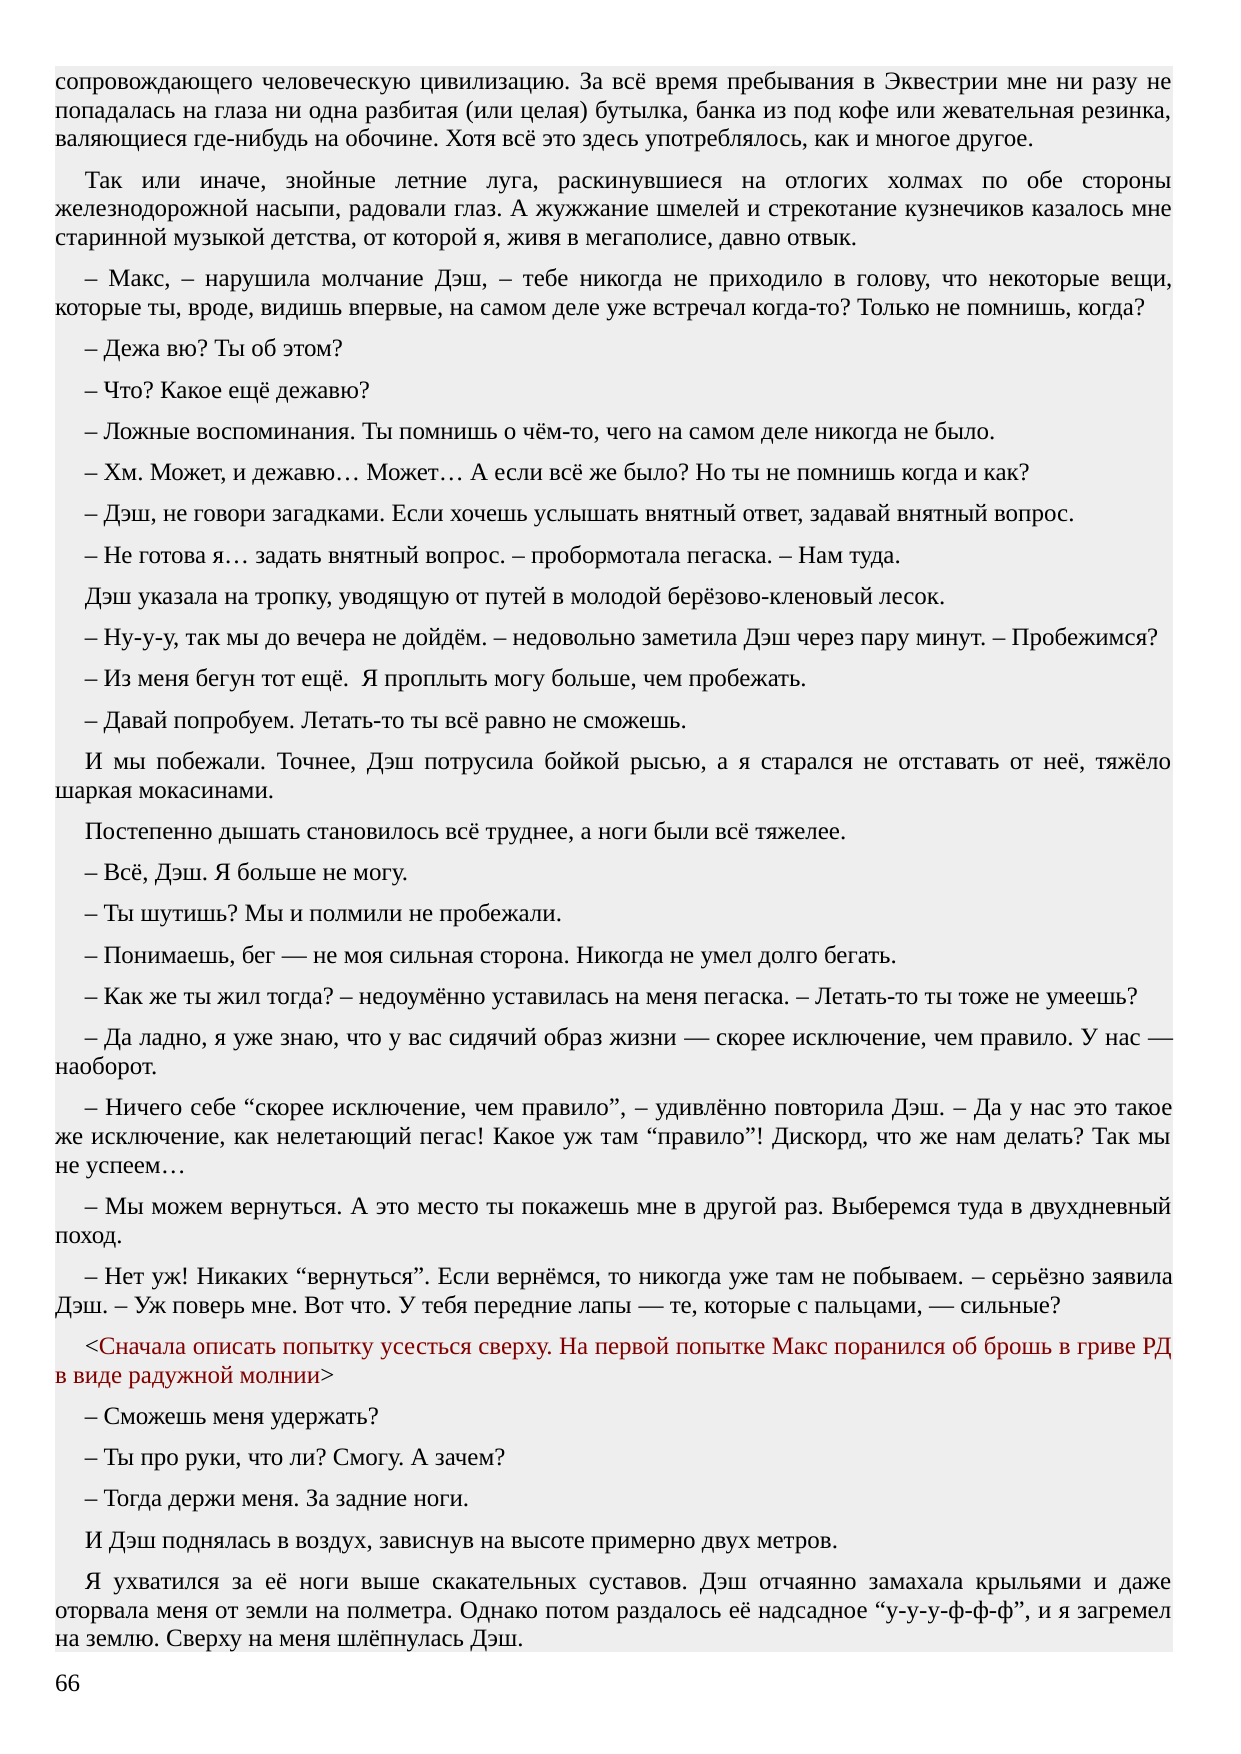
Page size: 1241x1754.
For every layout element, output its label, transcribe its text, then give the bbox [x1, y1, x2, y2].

text – Дэш, не говори загадками. Если хочешь услышать внятный ответ, задавай внятный вопрос. [55, 498, 1173, 527]
text – Из меня бегун тот ещё. Я проплыть могу больше, чем пробежать. [55, 663, 1173, 692]
text – Не готова я… задать внятный вопрос. – пробормотала пегаска. – Нам туда. [55, 540, 1173, 568]
text И Дэш поднялась в воздух, зависнув на высоте примерно двух метров. [55, 1525, 1173, 1553]
text сопровождающего человеческую цивилизацию. За всё время пребывания в Эквестрии мне ни разу не попадалась на глаза ни одна разбитая (или целая) бутылка, банка из под кофе или жевательная резинка, валяющиеся где-нибудь на обочине. Хотя всё это здесь употреблялось, как и многое другое. [55, 66, 1173, 152]
text – Понимаешь, бег — не моя сильная сторона. Никогда не умел долго бегать. [55, 940, 1173, 968]
text – Мы можем вернуться. А это место ты покажешь мне в другой раз. Выберемся туда в двухдневный поход. [55, 1191, 1173, 1248]
text Я ухватился за её ноги выше скакательных суставов. Дэш отчаянно замахала крыльями и даже оторвала меня от земли на полметра. Однако потом раздалось её надсадное “у-у-у-ф-ф-ф”, и я загремел на землю. Сверху на меня шлёпнулась Дэш. [55, 1566, 1173, 1652]
text – Ты про руки, что ли? Смогу. А зачем? [55, 1442, 1173, 1471]
text – Сможешь меня удержать? [55, 1401, 1173, 1430]
text Постепенно дышать становилось всё труднее, а ноги были всё тяжелее. [55, 816, 1173, 845]
text – Тогда держи меня. За задние ноги. [55, 1483, 1173, 1512]
text – Дежа вю? Ты об этом? [55, 333, 1173, 362]
text – Хм. Может, и дежавю… Может… А если всё же было? Но ты не помнишь когда и как? [55, 457, 1173, 486]
text – Макс, – нарушила молчание Дэш, – тебе никогда не приходило в голову, что некоторые вещи, которые ты, вроде, видишь впервые, на самом деле уже встречал когда-то? Только не помнишь, когда? [55, 263, 1173, 321]
text – Давай попробуем. Летать-то ты всё равно не сможешь. [55, 705, 1173, 733]
text – Ты шутишь? Мы и полмили не пробежали. [55, 898, 1173, 927]
text – Нет уж! Никаких “вернуться”. Если вернёмся, то никогда уже там не побываем. – серьёзно заявила Дэш. – Уж поверь мне. Вот что. У тебя передние лапы — те, которые с пальцами, — сильные? [55, 1261, 1173, 1318]
text – Что? Какое ещё дежавю? [55, 375, 1173, 403]
text <Cначала описать попытку усесться сверху. На первой попытке Макс поранился об брошь в гриве РД в виде радужной молнии> [55, 1331, 1173, 1388]
text Так или иначе, знойные летние луга, раскинувшиеся на отлогих холмах по обе стороны железнодорожной насыпи, радовали глаз. А жужжание шмелей и стрекотание кузнечиков казалось мне старинной музыкой детства, от которой я, живя в мегаполисе, давно отвык. [55, 165, 1173, 251]
text – Ложные воспоминания. Ты помнишь о чём-то, чего на самом деле никогда не было. [55, 416, 1173, 445]
text – Ничего себе “скорее исключение, чем правило”, – удивлённо повторила Дэш. – Да у нас это такое же исключение, как нелетающий пегас! Какое уж там “правило”! Дискорд, что же нам делать? Так мы не успеем… [55, 1092, 1173, 1178]
text Дэш указала на тропку, уводящую от путей в молодой берёзово-кленовый лесок. [55, 581, 1173, 610]
text – Да ладно, я уже знаю, что у вас сидячий образ жизни — скорее исключение, чем правило. У нас — наоборот. [55, 1022, 1173, 1080]
text – Всё, Дэш. Я больше не могу. [55, 857, 1173, 886]
text – Как же ты жил тогда? – недоумённо уставилась на меня пегаска. – Летать-то ты тоже не умеешь? [55, 981, 1173, 1010]
text – Ну-у-у, так мы до вечера не дойдём. – недовольно заметила Дэш через пару минут. – Пробежимся? [55, 622, 1173, 651]
text И мы побежали. Точнее, Дэш потрусила бойкой рысью, а я старался не отставать от неё, тяжёло шаркая мокасинами. [55, 746, 1173, 803]
